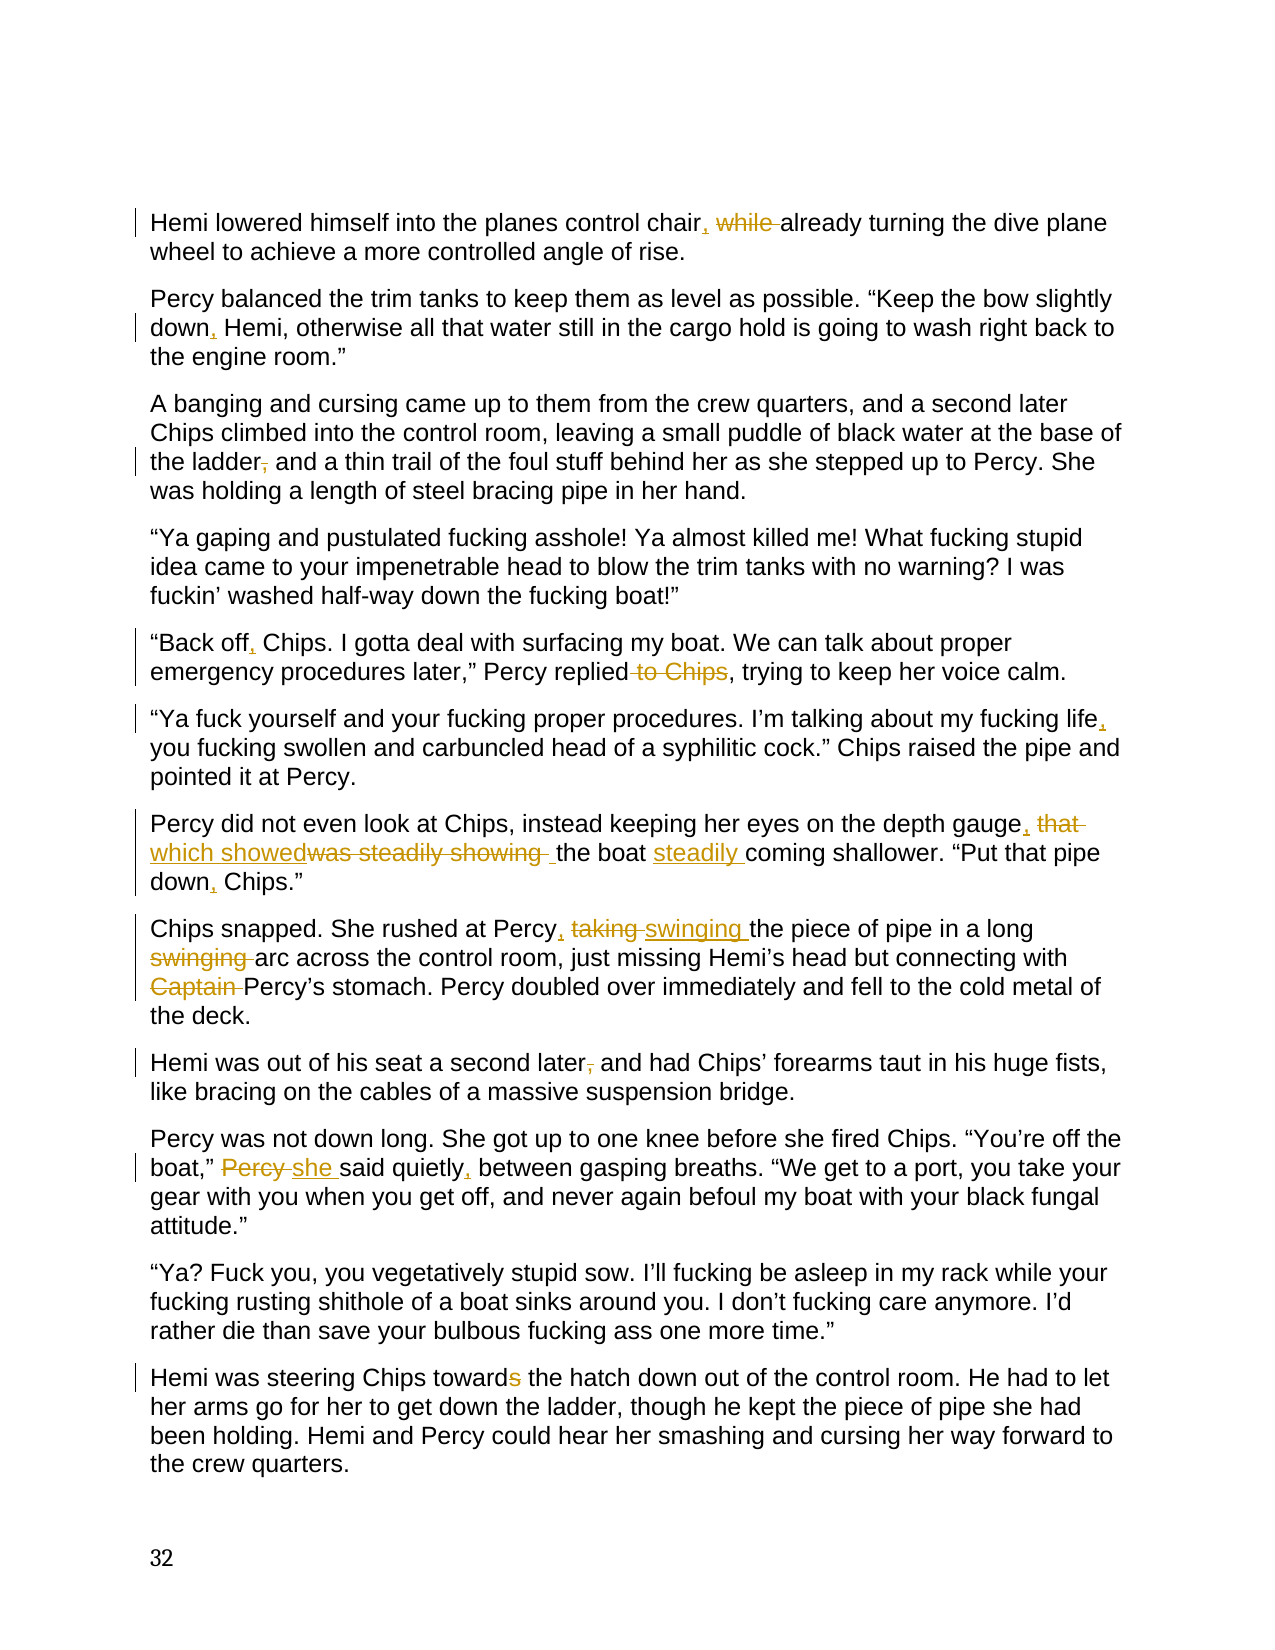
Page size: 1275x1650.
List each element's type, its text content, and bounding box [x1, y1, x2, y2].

text Percy was not down long. She got up to one knee before she fired Chips. “You’re off the boat,” she said quietly, between gasping breaths. “We get to a port, you take your gear with you when you get off, and never again befoul my boat with your black fungal attitude.” [150, 1124, 1125, 1239]
text “Ya? Fuck you, you vegetatively stupid sow. I’ll fucking be asleep in my rack while your fucking rusting shithole of a boat sinks around you. I don’t fucking care anymore. I’d rather die than save your bulbous fucking ass one more time.” [150, 1258, 1125, 1344]
text Hemi lowered himself into the planes control chair, already turning the dive plane wheel to achieve a more controlled angle of rise. [150, 208, 1125, 266]
text “Ya fuck yourself and your fucking proper procedures. I’m talking about my fucking life, you fucking swollen and carbuncled head of a syphilitic cock.” Chips raised the pipe and pointed it at Percy. [150, 704, 1125, 791]
text Percy balanced the trim tanks to keep them as level as possible. “Keep the bow slightly down, Hemi, otherwise all that water still in the cargo hold is going to wash right back to the engine room.” [150, 284, 1125, 371]
text “Ya gaping and pustulated fucking asshole! Ya almost killed me! What fucking stupid idea came to your impenetrable head to blow the trim tanks with no warning? I was fuckin’ washed half-way down the fucking boat!” [150, 523, 1125, 609]
text A banging and cursing came up to them from the crew quarters, and a second later Chips climbed into the control room, leaving a small puddle of black water at the base of the ladder and a thin trail of the foul stuff behind her as she stepped up to Percy. She was holding a length of steel bracing pipe in her hand. [150, 389, 1125, 504]
text Hemi was steering Chips toward the hatch down out of the control room. He had to let her arms go for her to get down the ladder, though he kept the piece of pipe she had been holding. Hemi and Percy could hear her smashing and cursing her way forward to the crew quarters. [150, 1363, 1125, 1478]
text “Back off, Chips. I gotta deal with surfacing my boat. We can talk about proper emergency procedures later,” Percy replied, trying to keep her voice calm. [150, 628, 1125, 686]
text Percy did not even look at Chips, instead keeping her eyes on the depth gauge, which showed the boat steadily coming shallower. “Put that pipe down, Chips.” [150, 809, 1125, 896]
text Chips snapped. She rushed at Percy, swinging the piece of pipe in a long arc across the control room, just missing Hemi’s head but connecting with Percy’s stomach. Percy doubled over immediately and fell to the cold metal of the deck. [150, 914, 1125, 1029]
text Hemi was out of his seat a second later and had Chips’ forearms taut in his huge fists, like bracing on the cables of a massive suspension bridge. [150, 1048, 1125, 1106]
